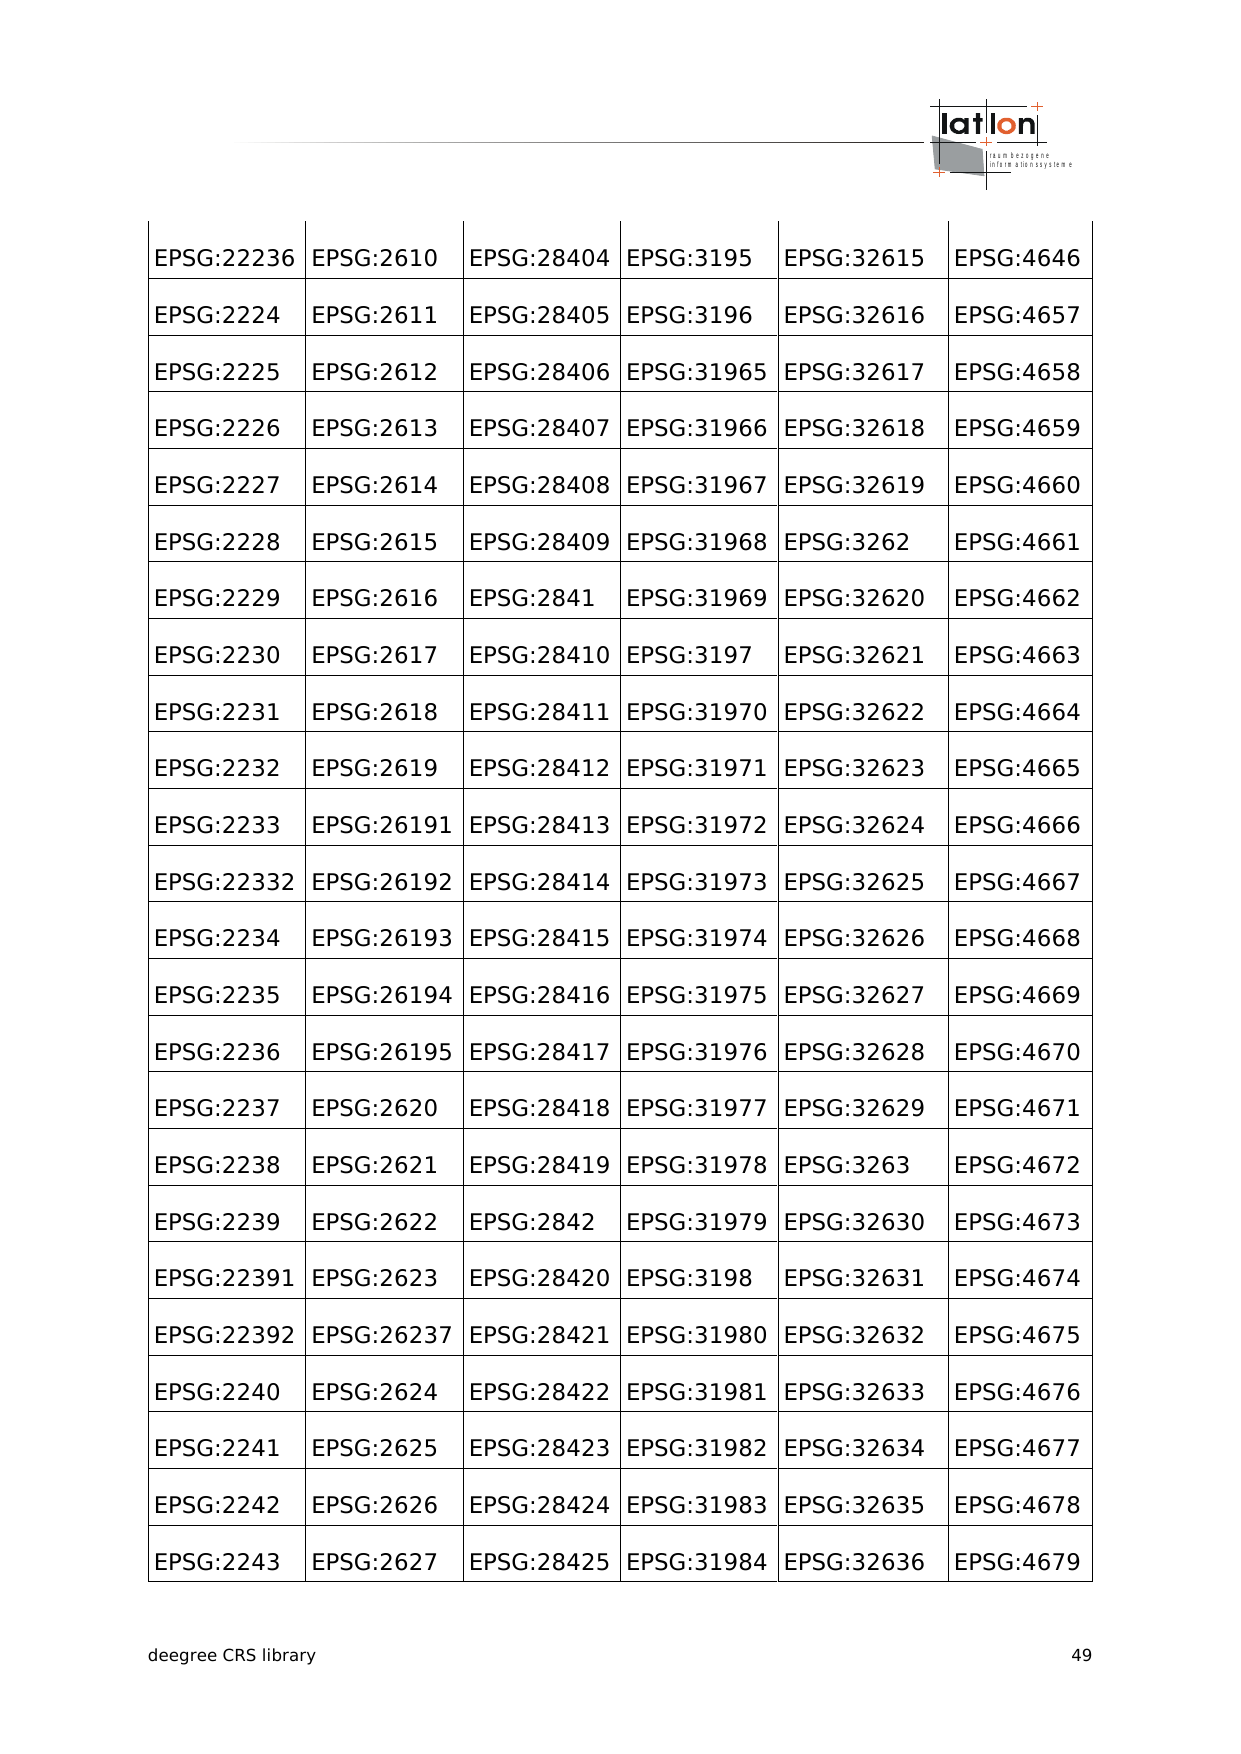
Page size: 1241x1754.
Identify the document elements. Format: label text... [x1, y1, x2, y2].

table_cell EPSG:2614 [306, 449, 463, 505]
table_cell EPSG:2243 [149, 1526, 305, 1581]
table_cell EPSG:2618 [306, 676, 463, 731]
table_cell EPSG:28410 [464, 619, 620, 675]
table_cell EPSG:32621 [779, 619, 948, 675]
table_cell EPSG:4671 [949, 1072, 1092, 1128]
table_cell EPSG:28420 [464, 1242, 620, 1298]
table_cell EPSG:2616 [306, 562, 463, 618]
table_cell EPSG:26195 [306, 1016, 463, 1071]
table_cell EPSG:32629 [779, 1072, 948, 1128]
table_cell EPSG:28422 [464, 1356, 620, 1411]
table_cell EPSG:28425 [464, 1526, 620, 1581]
table_cell EPSG:28415 [464, 902, 620, 958]
table_cell EPSG:32624 [779, 789, 948, 845]
table_cell EPSG:4669 [949, 959, 1092, 1015]
table_cell EPSG:32631 [779, 1242, 948, 1298]
table_cell EPSG:2229 [149, 562, 305, 618]
table_cell EPSG:31973 [621, 846, 777, 901]
table_cell EPSG:28423 [464, 1412, 620, 1468]
table_cell EPSG:32633 [779, 1356, 948, 1411]
table_cell EPSG:2622 [306, 1186, 463, 1241]
table_cell EPSG:2231 [149, 676, 305, 731]
table_cell EPSG:3263 [779, 1129, 948, 1185]
table_cell EPSG:2235 [149, 959, 305, 1015]
table_cell EPSG:32634 [779, 1412, 948, 1468]
table_cell EPSG:2237 [149, 1072, 305, 1128]
table_cell EPSG:32622 [779, 676, 948, 731]
table_cell EPSG:4675 [949, 1299, 1092, 1355]
table_cell EPSG:4676 [949, 1356, 1092, 1411]
table_cell EPSG:28409 [464, 506, 620, 561]
table_cell EPSG:2230 [149, 619, 305, 675]
table_cell EPSG:2624 [306, 1356, 463, 1411]
table_cell EPSG:32618 [779, 392, 948, 448]
table_cell EPSG:2610 [306, 221, 463, 278]
table_cell EPSG:4646 [949, 221, 1092, 278]
table_cell EPSG:4673 [949, 1186, 1092, 1241]
table_cell EPSG:2227 [149, 449, 305, 505]
table_cell EPSG:2232 [149, 732, 305, 788]
table_cell EPSG:2613 [306, 392, 463, 448]
table_cell EPSG:32627 [779, 959, 948, 1015]
table_cell EPSG:4678 [949, 1469, 1092, 1525]
table_cell EPSG:26237 [306, 1299, 463, 1355]
table_cell EPSG:32615 [779, 221, 948, 278]
table_cell EPSG:32626 [779, 902, 948, 958]
table_cell EPSG:22236 [149, 221, 305, 278]
table_cell EPSG:32623 [779, 732, 948, 788]
table_cell EPSG:28419 [464, 1129, 620, 1185]
table_cell EPSG:31980 [621, 1299, 777, 1355]
table_cell EPSG:2242 [149, 1469, 305, 1525]
table_cell EPSG:3262 [779, 506, 948, 561]
table_cell EPSG:4664 [949, 676, 1092, 731]
table_cell EPSG:31984 [621, 1526, 777, 1581]
table_cell EPSG:31972 [621, 789, 777, 845]
table_cell EPSG:2621 [306, 1129, 463, 1185]
table_cell EPSG:28407 [464, 392, 620, 448]
table_cell EPSG:32635 [779, 1469, 948, 1525]
table_cell EPSG:28405 [464, 279, 620, 335]
table_cell EPSG:31981 [621, 1356, 777, 1411]
table_cell EPSG:28413 [464, 789, 620, 845]
table_cell EPSG:26191 [306, 789, 463, 845]
table_cell EPSG:31967 [621, 449, 777, 505]
table_cell EPSG:28421 [464, 1299, 620, 1355]
table_cell EPSG:32630 [779, 1186, 948, 1241]
table_cell EPSG:4663 [949, 619, 1092, 675]
table_cell EPSG:2615 [306, 506, 463, 561]
table_cell EPSG:4670 [949, 1016, 1092, 1071]
table_cell EPSG:4672 [949, 1129, 1092, 1185]
table_cell EPSG:4665 [949, 732, 1092, 788]
table_cell EPSG:4661 [949, 506, 1092, 561]
table_cell EPSG:2225 [149, 336, 305, 391]
table_cell EPSG:28412 [464, 732, 620, 788]
table_cell EPSG:2239 [149, 1186, 305, 1241]
table_cell EPSG:22392 [149, 1299, 305, 1355]
table_cell EPSG:31975 [621, 959, 777, 1015]
table_cell EPSG:32628 [779, 1016, 948, 1071]
table_cell EPSG:4662 [949, 562, 1092, 618]
table_cell EPSG:31968 [621, 506, 777, 561]
table_cell EPSG:2620 [306, 1072, 463, 1128]
table_cell EPSG:28406 [464, 336, 620, 391]
table_cell EPSG:4677 [949, 1412, 1092, 1468]
table_cell EPSG:2236 [149, 1016, 305, 1071]
table_cell EPSG:3198 [621, 1242, 777, 1298]
table_cell EPSG:2234 [149, 902, 305, 958]
table_cell EPSG:3195 [621, 221, 777, 278]
table_cell EPSG:26192 [306, 846, 463, 901]
table_cell EPSG:4659 [949, 392, 1092, 448]
table_cell EPSG:2619 [306, 732, 463, 788]
table_cell EPSG:31982 [621, 1412, 777, 1468]
table_cell EPSG:32617 [779, 336, 948, 391]
table_cell EPSG:2841 [464, 562, 620, 618]
table_cell EPSG:4674 [949, 1242, 1092, 1298]
table_cell EPSG:26194 [306, 959, 463, 1015]
table_cell EPSG:31966 [621, 392, 777, 448]
table_cell EPSG:28404 [464, 221, 620, 278]
table_cell EPSG:2625 [306, 1412, 463, 1468]
table_cell EPSG:32616 [779, 279, 948, 335]
table_cell EPSG:4668 [949, 902, 1092, 958]
table_cell EPSG:4657 [949, 279, 1092, 335]
table_cell EPSG:28411 [464, 676, 620, 731]
table_cell EPSG:28416 [464, 959, 620, 1015]
table_cell EPSG:31977 [621, 1072, 777, 1128]
table_cell EPSG:26193 [306, 902, 463, 958]
table_cell EPSG:32636 [779, 1526, 948, 1581]
table_cell EPSG:32619 [779, 449, 948, 505]
table_cell EPSG:2627 [306, 1526, 463, 1581]
table_cell EPSG:32632 [779, 1299, 948, 1355]
table_cell EPSG:2617 [306, 619, 463, 675]
table_cell EPSG:2240 [149, 1356, 305, 1411]
table_cell EPSG:2623 [306, 1242, 463, 1298]
table_cell EPSG:31974 [621, 902, 777, 958]
table_cell EPSG:4666 [949, 789, 1092, 845]
table_cell EPSG:2612 [306, 336, 463, 391]
table_cell EPSG:4658 [949, 336, 1092, 391]
table_cell EPSG:31971 [621, 732, 777, 788]
table_cell EPSG:4667 [949, 846, 1092, 901]
table_cell EPSG:2241 [149, 1412, 305, 1468]
table_cell EPSG:28408 [464, 449, 620, 505]
table_cell EPSG:2611 [306, 279, 463, 335]
table_cell EPSG:31969 [621, 562, 777, 618]
table_cell EPSG:4660 [949, 449, 1092, 505]
table_cell EPSG:2233 [149, 789, 305, 845]
table_cell EPSG:31983 [621, 1469, 777, 1525]
table_cell EPSG:3196 [621, 279, 777, 335]
table_cell EPSG:22391 [149, 1242, 305, 1298]
table_cell EPSG:22332 [149, 846, 305, 901]
table_cell EPSG:31965 [621, 336, 777, 391]
table_cell EPSG:28414 [464, 846, 620, 901]
table_cell EPSG:31976 [621, 1016, 777, 1071]
table_cell EPSG:2238 [149, 1129, 305, 1185]
table_cell EPSG:2226 [149, 392, 305, 448]
table_cell EPSG:2842 [464, 1186, 620, 1241]
table_cell EPSG:2224 [149, 279, 305, 335]
table_cell EPSG:31979 [621, 1186, 777, 1241]
table_cell EPSG:2228 [149, 506, 305, 561]
table_cell EPSG:28417 [464, 1016, 620, 1071]
table_cell EPSG:2626 [306, 1469, 463, 1525]
table_cell EPSG:3197 [621, 619, 777, 675]
table_cell EPSG:31978 [621, 1129, 777, 1185]
table_cell EPSG:31970 [621, 676, 777, 731]
table_cell EPSG:32620 [779, 562, 948, 618]
table_cell EPSG:32625 [779, 846, 948, 901]
table_cell EPSG:28424 [464, 1469, 620, 1525]
table_cell EPSG:28418 [464, 1072, 620, 1128]
table_cell EPSG:4679 [949, 1526, 1092, 1581]
